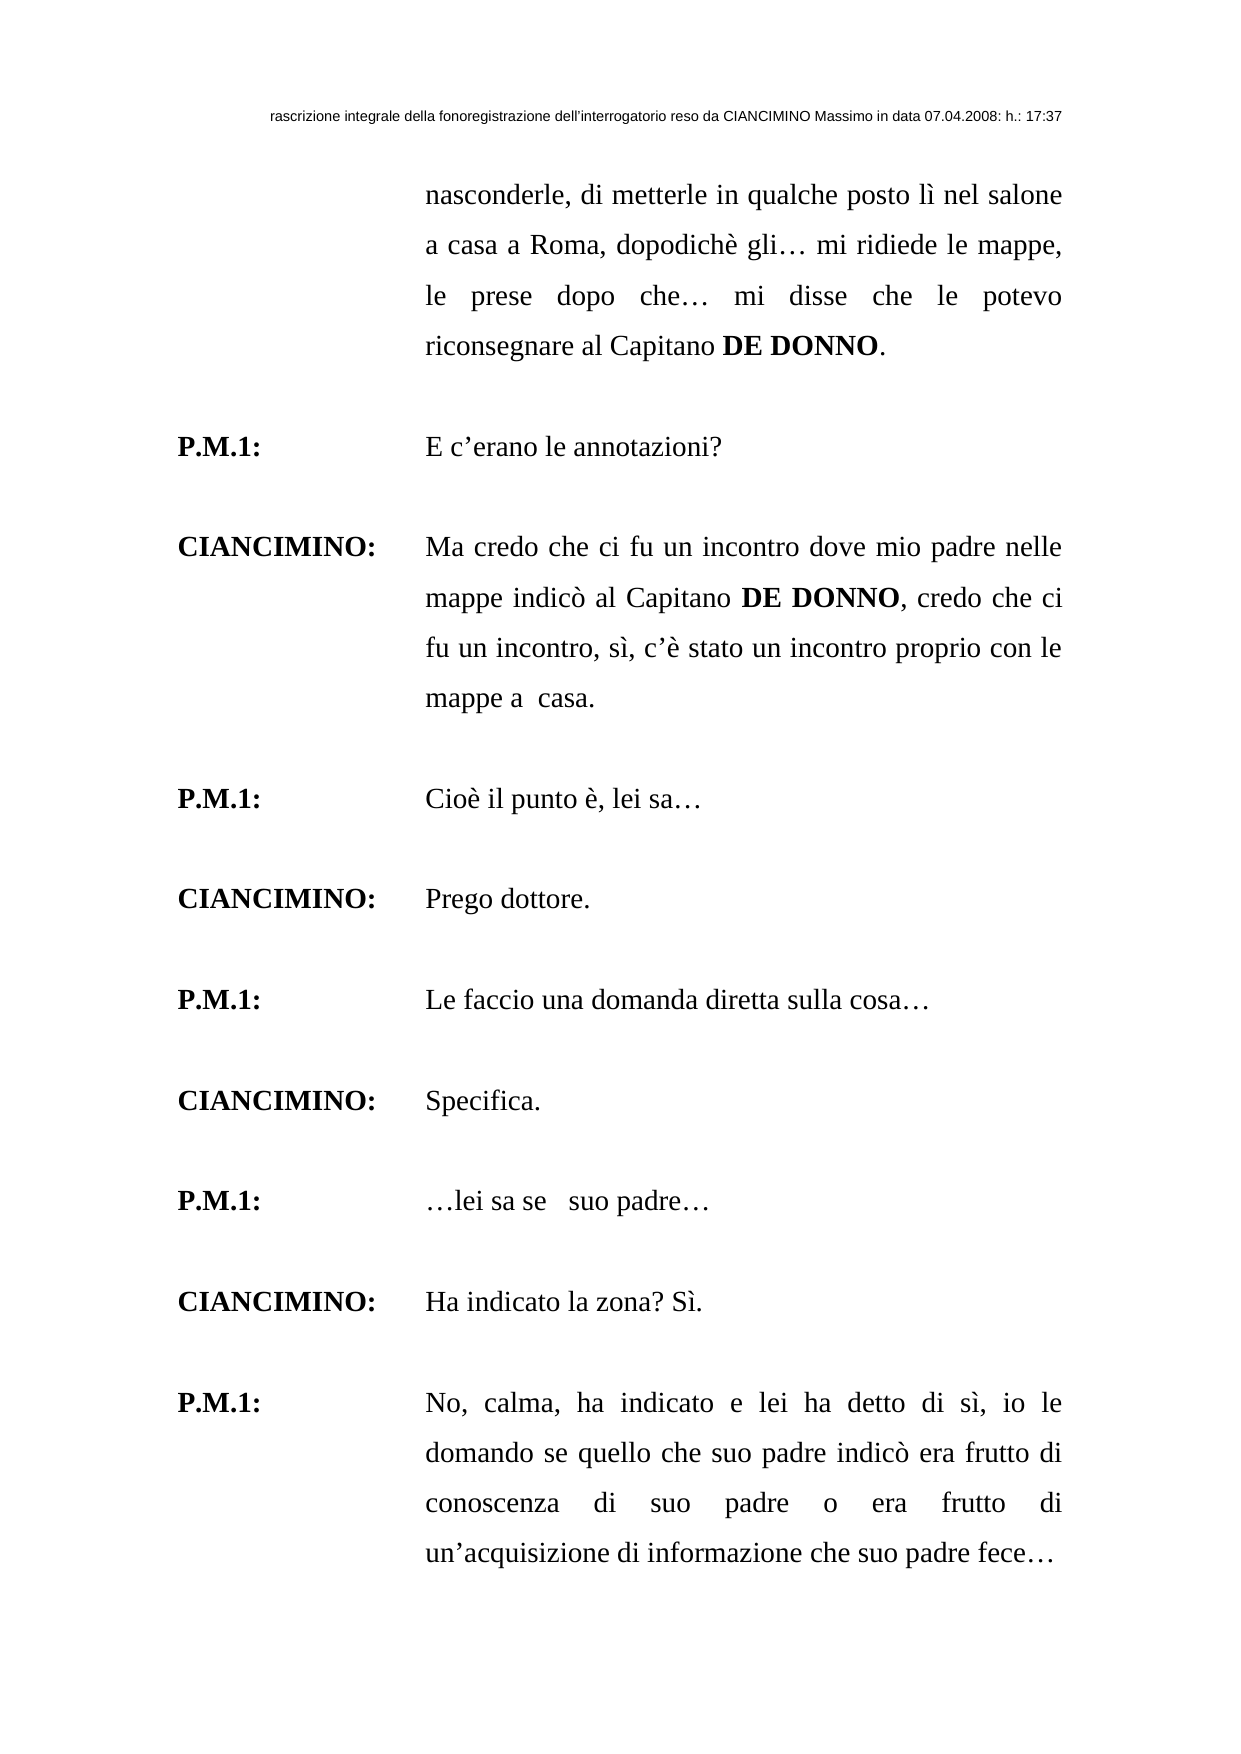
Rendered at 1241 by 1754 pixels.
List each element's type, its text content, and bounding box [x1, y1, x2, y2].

text CIANCIMINO: Ma credo che ci fu un incontro dove mio padre nelle mappe indicò al Capitano DE DONNO, credo che ci fu un incontro, sì, c’è stato un incontro proprio con le mappe a casa. [177, 529, 1063, 714]
text CIANCIMINO: Ha indicato la zona? Sì. [177, 1284, 1063, 1318]
text nasconderle, di metterle in qualche posto lì nel salone a casa a Roma, dopodichè gli… mi ridiede le mappe, le prese dopo che… mi disse che le potevo riconsegnare al Capitano DE DONNO. [177, 177, 1063, 362]
text P.M.1: …lei sa se suo padre… [177, 1183, 1063, 1217]
text CIANCIMINO: Prego dottore. [177, 882, 1063, 915]
text CIANCIMINO: Specifica. [177, 1083, 1063, 1116]
text P.M.1: Le faccio una domanda diretta sulla cosa… [177, 982, 1063, 1016]
text P.M.1: E c’erano le annotazioni? [177, 429, 1063, 462]
text P.M.1: Cioè il punto è, lei sa… [177, 781, 1063, 814]
text P.M.1: No, calma, ha indicato e lei ha detto di sì, io le domando se quello che suo padre indicò era frutto di conoscenza di suo padre o era frutto di un’acquisizione di informazione che suo padre fece… [177, 1385, 1063, 1569]
